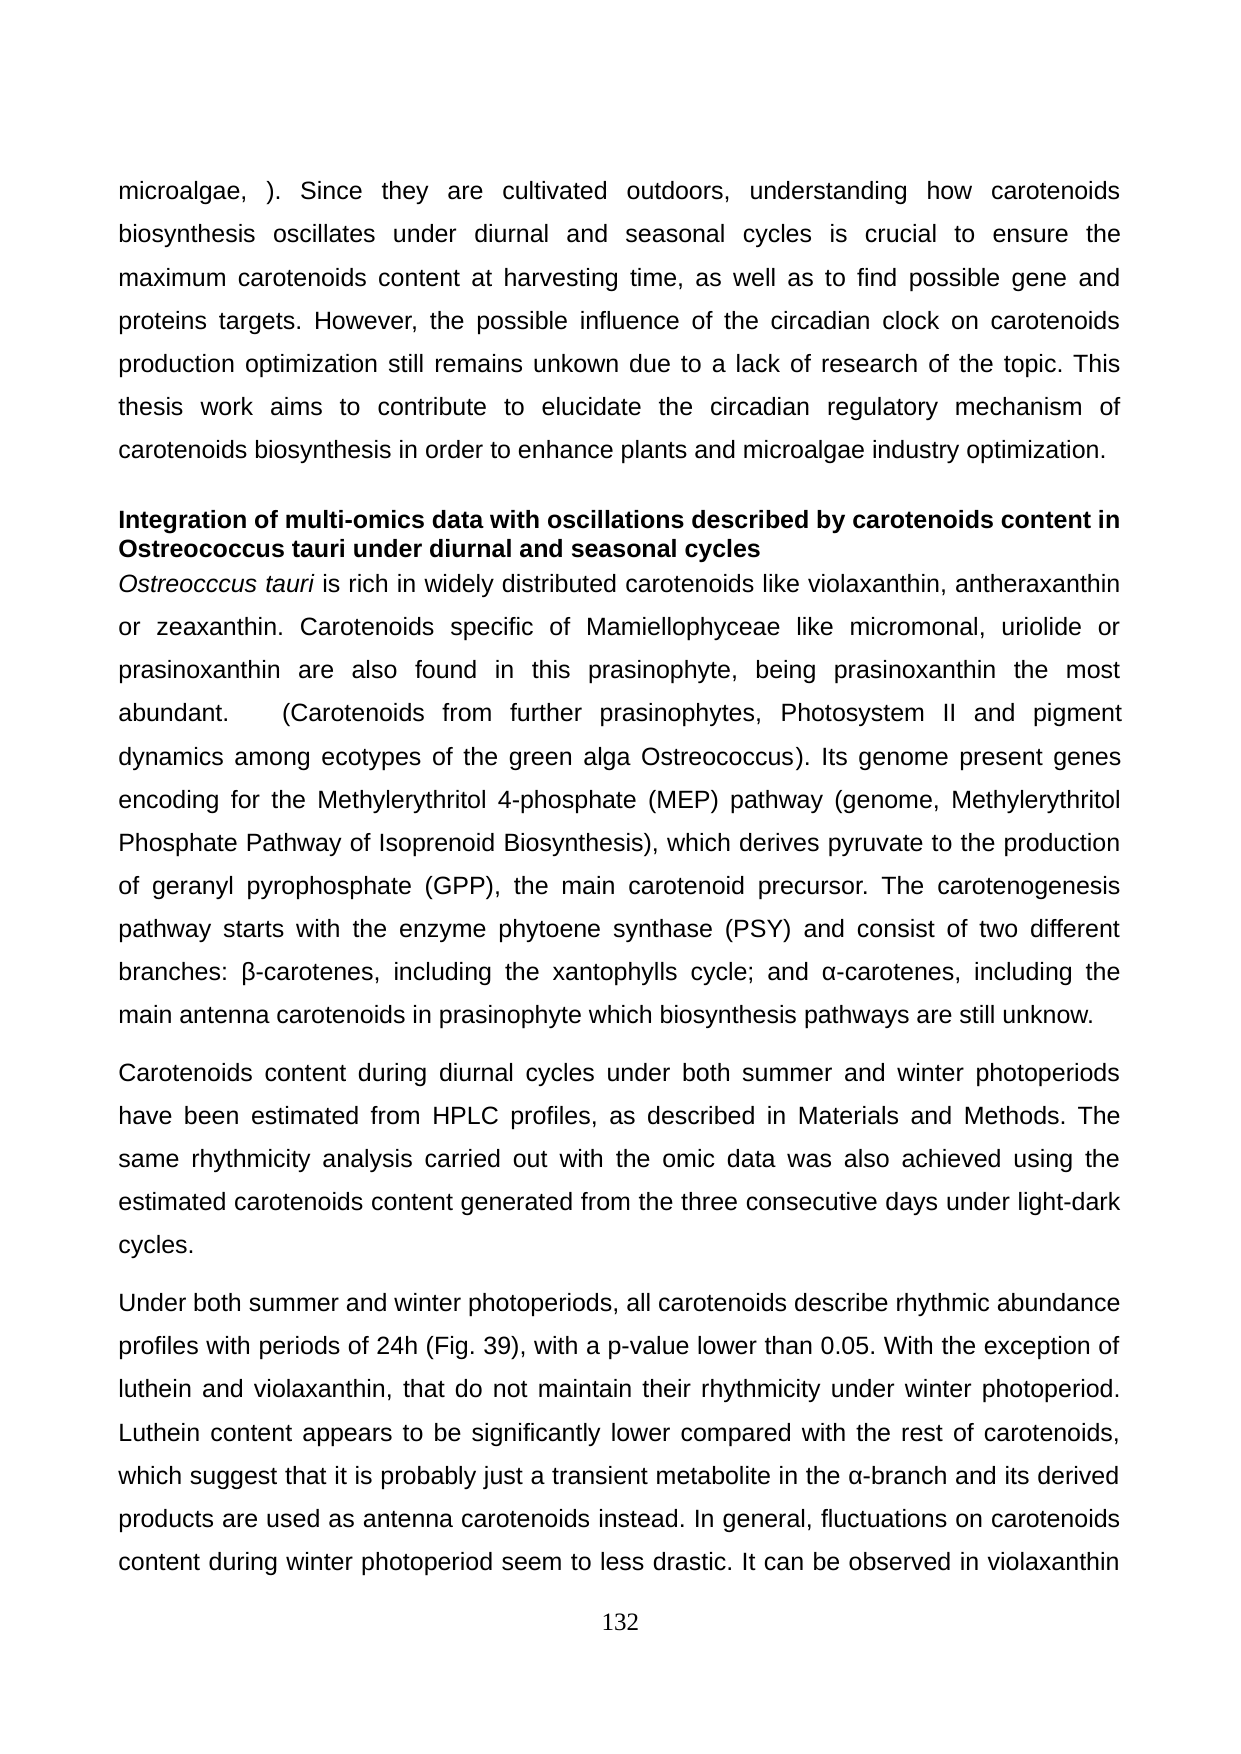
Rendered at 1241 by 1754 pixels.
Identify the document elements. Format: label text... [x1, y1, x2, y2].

text microalgae, ). Since they are cultivated outdoors, understanding how carotenoids biosynthesis oscillates under diurnal and seasonal cycles is crucial to ensure the maximum carotenoids content at harvesting time, as well as to find possible gene and proteins targets. However, the possible influence of the circadian clock on carotenoids production optimization still remains unkown due to a lack of research of the topic. This thesis work aims to contribute to elucidate the circadian regulatory mechanism of carotenoids biosynthesis in order to enhance plants and microalgae industry optimization. [118, 176, 1122, 464]
text Ostreocccus tauri is rich in widely distributed carotenoids like violaxanthin, antheraxanthin or zeaxanthin. Carotenoids specific of Mamiellophyceae like micromonal, uriolide or prasinoxanthin are also found in this prasinophyte, being prasinoxanthin the most abundant. (Carotenoids from further prasinophytes, Photosystem II and pigment dynamics among ecotypes of the green alga Ostreococcus). Its genome present genes encoding for the Methylerythritol 4-phosphate (MEP) pathway (genome, Methylerythritol Phosphate Pathway of Isoprenoid Biosynthesis), which derives pyruvate to the production of geranyl pyrophosphate (GPP), the main carotenoid precursor. The carotenogenesis pathway starts with the enzyme phytoene synthase (PSY) and consist of two different branches: β-carotenes, including the xantophylls cycle; and α-carotenes, including the main antenna carotenoids in prasinophyte which biosynthesis pathways are still unknow. [118, 569, 1122, 1029]
text Under both summer and winter photoperiods, all carotenoids describe rhythmic abundance profiles with periods of 24h (Fig. 39), with a p-value lower than 0.05. With the exception of luthein and violaxanthin, that do not maintain their rhythmicity under winter photoperiod. Luthein content appears to be significantly lower compared with the rest of carotenoids, which suggest that it is probably just a transient metabolite in the α-branch and its derived products are used as antenna carotenoids instead. In general, fluctuations on carotenoids content during winter photoperiod seem to less drastic. It can be observed in violaxanthin [118, 1288, 1122, 1576]
text Carotenoids content during diurnal cycles under both summer and winter photoperiods have been estimated from HPLC profiles, as described in Materials and Methods. The same rhythmicity analysis carried out with the omic data was also achieved using the estimated carotenoids content generated from the three consecutive days under light-dark cycles. [118, 1058, 1122, 1259]
subtitle Integration of multi-omics data with oscillations described by carotenoids content in Ostreococcus tauri under diurnal and seasonal cycles [118, 505, 1122, 563]
